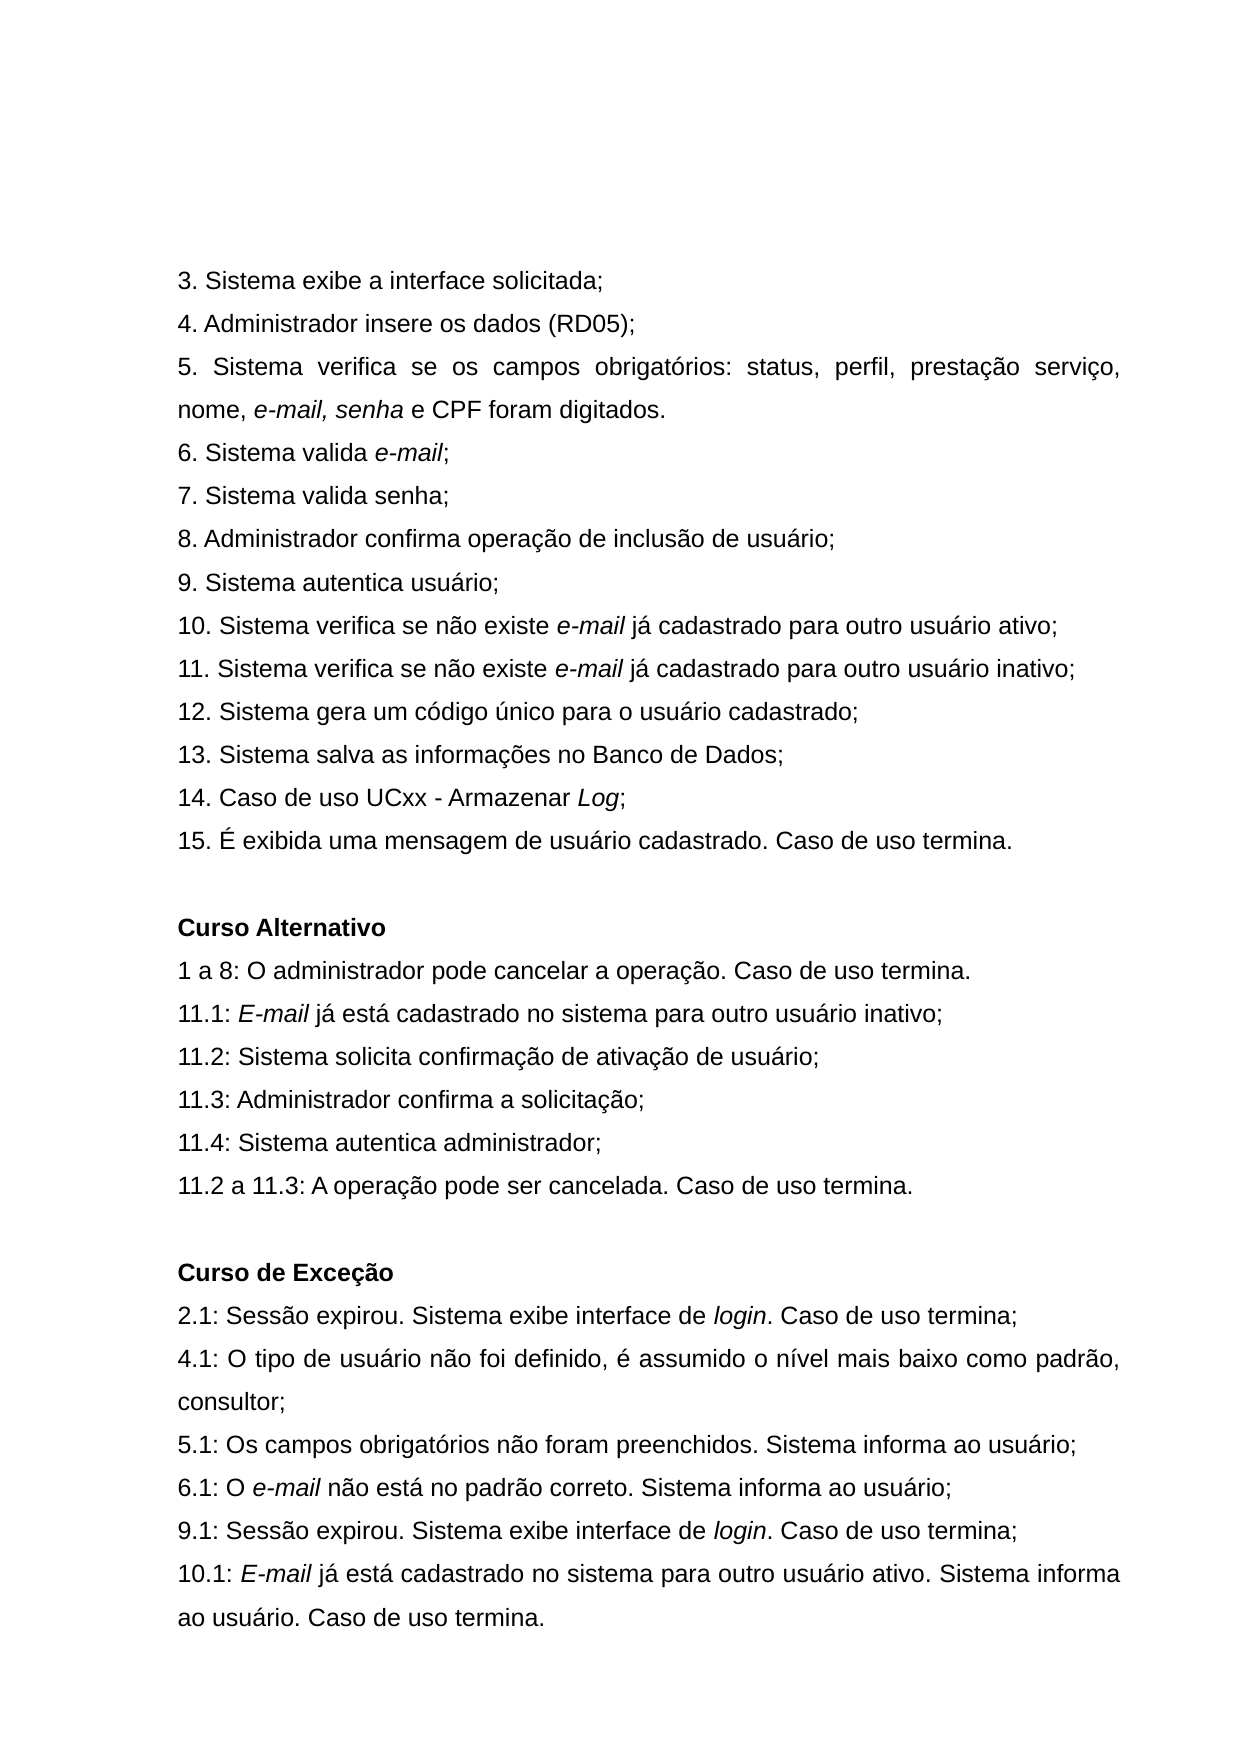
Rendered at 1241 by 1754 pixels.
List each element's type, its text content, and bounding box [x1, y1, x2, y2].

text 11.1: E-mail já está cadastrado no sistema para outro usuário inativo; [177, 999, 1122, 1028]
text 4. Administrador insere os dados (RD05); [177, 309, 1122, 338]
text 13. Sistema salva as informações no Banco de Dados; [177, 740, 1122, 769]
text 11.4: Sistema autentica administrador; [177, 1128, 1122, 1157]
text 10.1: E-mail já está cadastrado no sistema para outro usuário ativo. Sistema informa ao usuário. Caso de uso termina. [177, 1559, 1122, 1631]
text 15. É exibida uma mensagem de usuário cadastrado. Caso de uso termina. [177, 826, 1122, 855]
text 9.1: Sessão expirou. Sistema exibe interface de login. Caso de uso termina; [177, 1516, 1122, 1545]
text 1 a 8: O administrador pode cancelar a operação. Caso de uso termina. [177, 956, 1122, 984]
text 11. Sistema verifica se não existe e-mail já cadastrado para outro usuário inativo; [177, 654, 1122, 683]
text 3. Sistema exibe a interface solicitada; [177, 266, 1122, 294]
text 8. Administrador confirma operação de inclusão de usuário; [177, 524, 1122, 553]
text Curso de Exceção [177, 1258, 1122, 1286]
text 10. Sistema verifica se não existe e-mail já cadastrado para outro usuário ativo; [177, 611, 1122, 639]
text 6.1: O e-mail não está no padrão correto. Sistema informa ao usuário; [177, 1473, 1122, 1502]
text 11.3: Administrador confirma a solicitação; [177, 1085, 1122, 1114]
text 7. Sistema valida senha; [177, 481, 1122, 510]
text 11.2 a 11.3: A operação pode ser cancelada. Caso de uso termina. [177, 1171, 1122, 1200]
text 9. Sistema autentica usuário; [177, 568, 1122, 596]
text 6. Sistema valida e-mail; [177, 438, 1122, 467]
text 11.2: Sistema solicita confirmação de ativação de usuário; [177, 1042, 1122, 1071]
text 4.1: O tipo de usuário não foi definido, é assumido o nível mais baixo como padrão, consultor; [177, 1344, 1122, 1416]
text 14. Caso de uso UCxx - Armazenar Log; [177, 783, 1122, 812]
text 5. Sistema verifica se os campos obrigatórios: status, perfil, prestação serviço, nome, e-mail, senha e CPF foram digitados. [177, 352, 1122, 424]
text Curso Alternativo [177, 913, 1122, 941]
text 12. Sistema gera um código único para o usuário cadastrado; [177, 697, 1122, 726]
text 2.1: Sessão expirou. Sistema exibe interface de login. Caso de uso termina; [177, 1301, 1122, 1329]
text 5.1: Os campos obrigatórios não foram preenchidos. Sistema informa ao usuário; [177, 1430, 1122, 1459]
